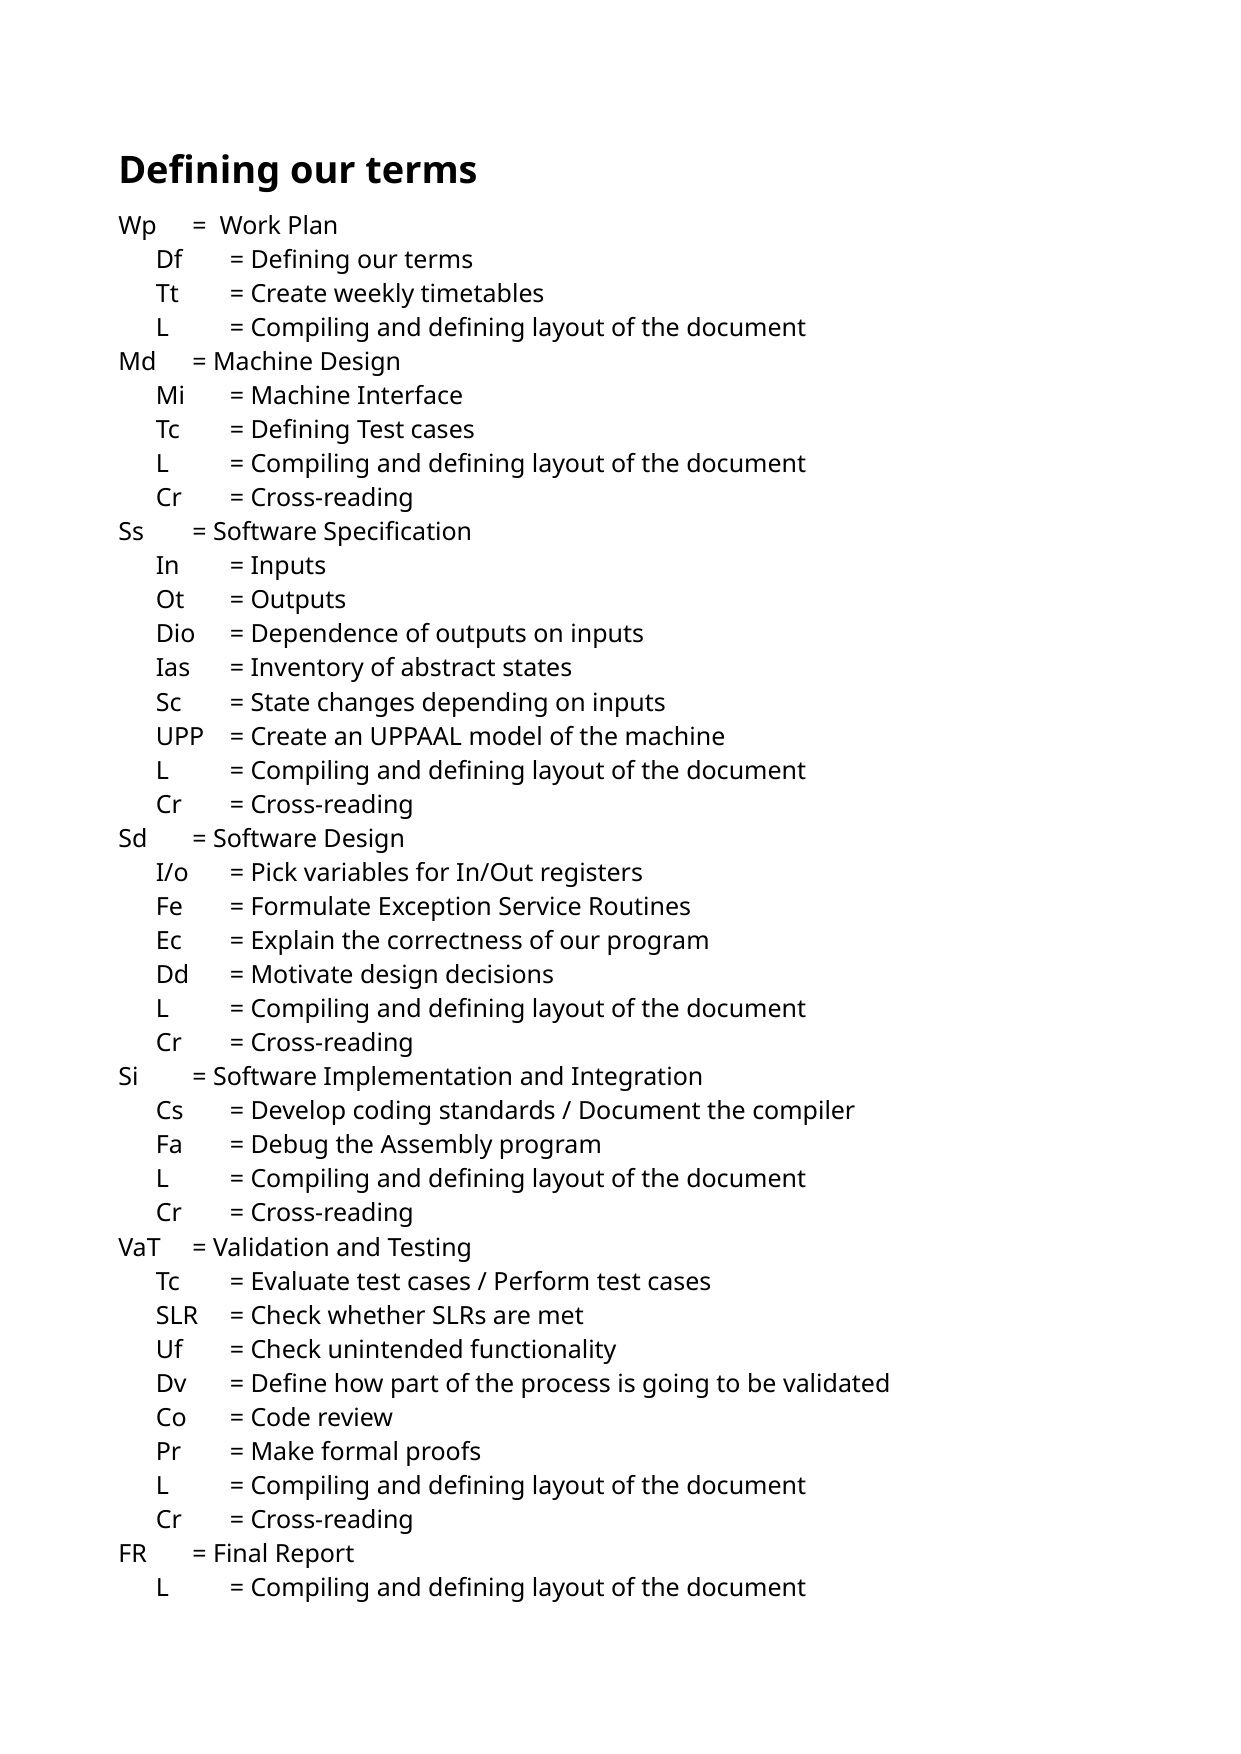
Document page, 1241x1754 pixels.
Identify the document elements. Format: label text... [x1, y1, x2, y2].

text L = Compiling and defining layout of the document [156, 1468, 1122, 1502]
text Si = Software Implementation and Integration [118, 1059, 1122, 1093]
text Ot = Outputs [156, 582, 1122, 616]
text In = Inputs [156, 548, 1122, 582]
text FR = Final Report [118, 1536, 1122, 1570]
text Pr = Make formal proofs [156, 1433, 1122, 1468]
text VaT = Validation and Testing [118, 1229, 1122, 1263]
text Sd = Software Design [118, 820, 1122, 854]
text L = Compiling and defining layout of the document [156, 1570, 1122, 1604]
text Df = Defining our terms [156, 241, 1122, 275]
text L = Compiling and defining layout of the document [156, 309, 1122, 343]
text Md = Machine Design [118, 343, 1122, 378]
text Co = Code review [156, 1399, 1122, 1433]
text Fa = Debug the Assembly program [156, 1127, 1122, 1161]
text Cr = Cross-reading [156, 1195, 1122, 1229]
text Mi = Machine Interface [156, 378, 1122, 412]
text Tc = Defining Test cases [156, 412, 1122, 446]
text SLR = Check whether SLRs are met [156, 1297, 1122, 1331]
text L = Compiling and defining layout of the document [156, 446, 1122, 480]
text Cs = Develop coding standards / Document the compiler [156, 1093, 1122, 1127]
text Wp = Work Plan [118, 207, 1122, 241]
text L = Compiling and defining layout of the document [156, 991, 1122, 1025]
text Dv = Define how part of the process is going to be validated [156, 1365, 1122, 1399]
subtitle Defining our terms [118, 143, 1122, 195]
text Ias = Inventory of abstract states [156, 650, 1122, 684]
text Sc = State changes depending on inputs [156, 684, 1122, 718]
text Tc = Evaluate test cases / Perform test cases [156, 1263, 1122, 1297]
text Cr = Cross-reading [156, 1502, 1122, 1536]
text Cr = Cross-reading [156, 1025, 1122, 1059]
text Tt = Create weekly timetables [156, 275, 1122, 309]
text L = Compiling and defining layout of the document [156, 752, 1122, 786]
text L = Compiling and defining layout of the document [156, 1161, 1122, 1195]
text Cr = Cross-reading [156, 480, 1122, 514]
text Dio = Dependence of outputs on inputs [156, 616, 1122, 650]
text Uf = Check unintended functionality [156, 1331, 1122, 1365]
text Ec = Explain the correctness of our program [156, 923, 1122, 957]
text Cr = Cross-reading [156, 786, 1122, 820]
text UPP = Create an UPPAAL model of the machine [156, 718, 1122, 752]
text Fe = Formulate Exception Service Routines [156, 888, 1122, 923]
text Dd = Motivate design decisions [156, 957, 1122, 991]
text I/o = Pick variables for In/Out registers [156, 854, 1122, 888]
text Ss = Software Specification [118, 514, 1122, 548]
